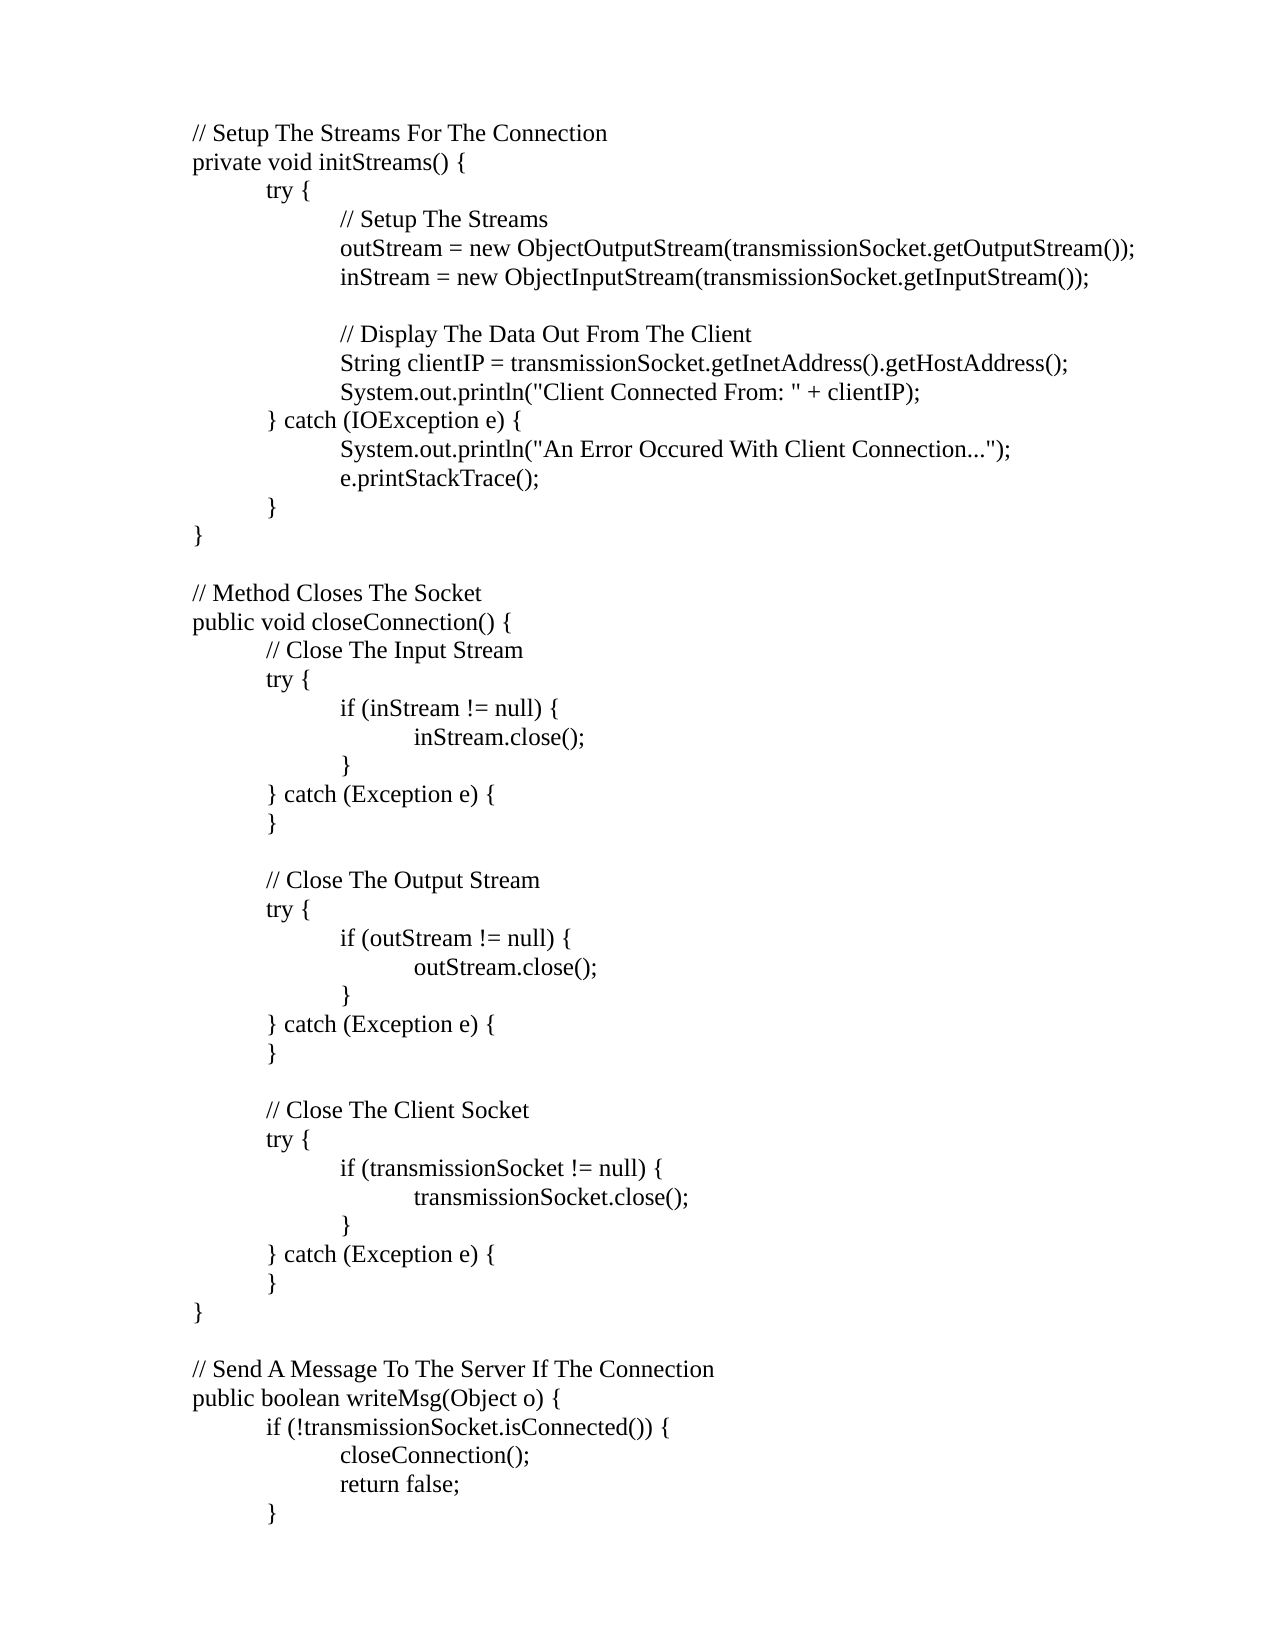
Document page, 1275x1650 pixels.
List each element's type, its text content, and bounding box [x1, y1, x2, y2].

text closeConnection(); [118, 1441, 1157, 1469]
text } [118, 1211, 1157, 1239]
text return false; [118, 1469, 1157, 1498]
text // Method Closes The Socket [118, 578, 1157, 607]
text try { [118, 894, 1157, 923]
text } [118, 521, 1157, 549]
text } [118, 1268, 1157, 1297]
text try { [118, 664, 1157, 693]
text } [118, 808, 1157, 837]
text public void closeConnection() { [118, 607, 1157, 636]
text inStream.close(); [118, 722, 1157, 751]
text } catch (Exception e) { [118, 779, 1157, 808]
text } [118, 492, 1157, 521]
text inStream = new ObjectInputStream(transmissionSocket.getInputStream()); [118, 262, 1157, 291]
text String clientIP = transmissionSocket.getInetAddress().getHostAddress(); [118, 348, 1157, 377]
text outStream = new ObjectOutputStream(transmissionSocket.getOutputStream()); [118, 233, 1157, 262]
text // Close The Client Socket [118, 1096, 1157, 1124]
text if (outStream != null) { [118, 923, 1157, 952]
text } [118, 981, 1157, 1009]
text try { [118, 176, 1157, 204]
text } [118, 1038, 1157, 1067]
text // Setup The Streams [118, 204, 1157, 233]
text } [118, 1297, 1157, 1326]
text } [118, 751, 1157, 779]
text // Setup The Streams For The Connection [118, 118, 1157, 147]
text e.printStackTrace(); [118, 463, 1157, 492]
text // Display The Data Out From The Client [118, 319, 1157, 348]
text } [118, 1498, 1157, 1527]
text if (inStream != null) { [118, 693, 1157, 722]
text // Send A Message To The Server If The Connection [118, 1354, 1157, 1383]
text transmissionSocket.close(); [118, 1182, 1157, 1211]
text } catch (Exception e) { [118, 1009, 1157, 1038]
text // Close The Input Stream [118, 636, 1157, 664]
text // Close The Output Stream [118, 866, 1157, 894]
text if (!transmissionSocket.isConnected()) { [118, 1412, 1157, 1441]
text } catch (Exception e) { [118, 1239, 1157, 1268]
text try { [118, 1124, 1157, 1153]
text outStream.close(); [118, 952, 1157, 981]
text if (transmissionSocket != null) { [118, 1153, 1157, 1182]
text private void initStreams() { [118, 147, 1157, 176]
text public boolean writeMsg(Object o) { [118, 1383, 1157, 1412]
text System.out.println("Client Connected From: " + clientIP); [118, 377, 1157, 406]
text System.out.println("An Error Occured With Client Connection..."); [118, 434, 1157, 463]
text } catch (IOException e) { [118, 406, 1157, 434]
